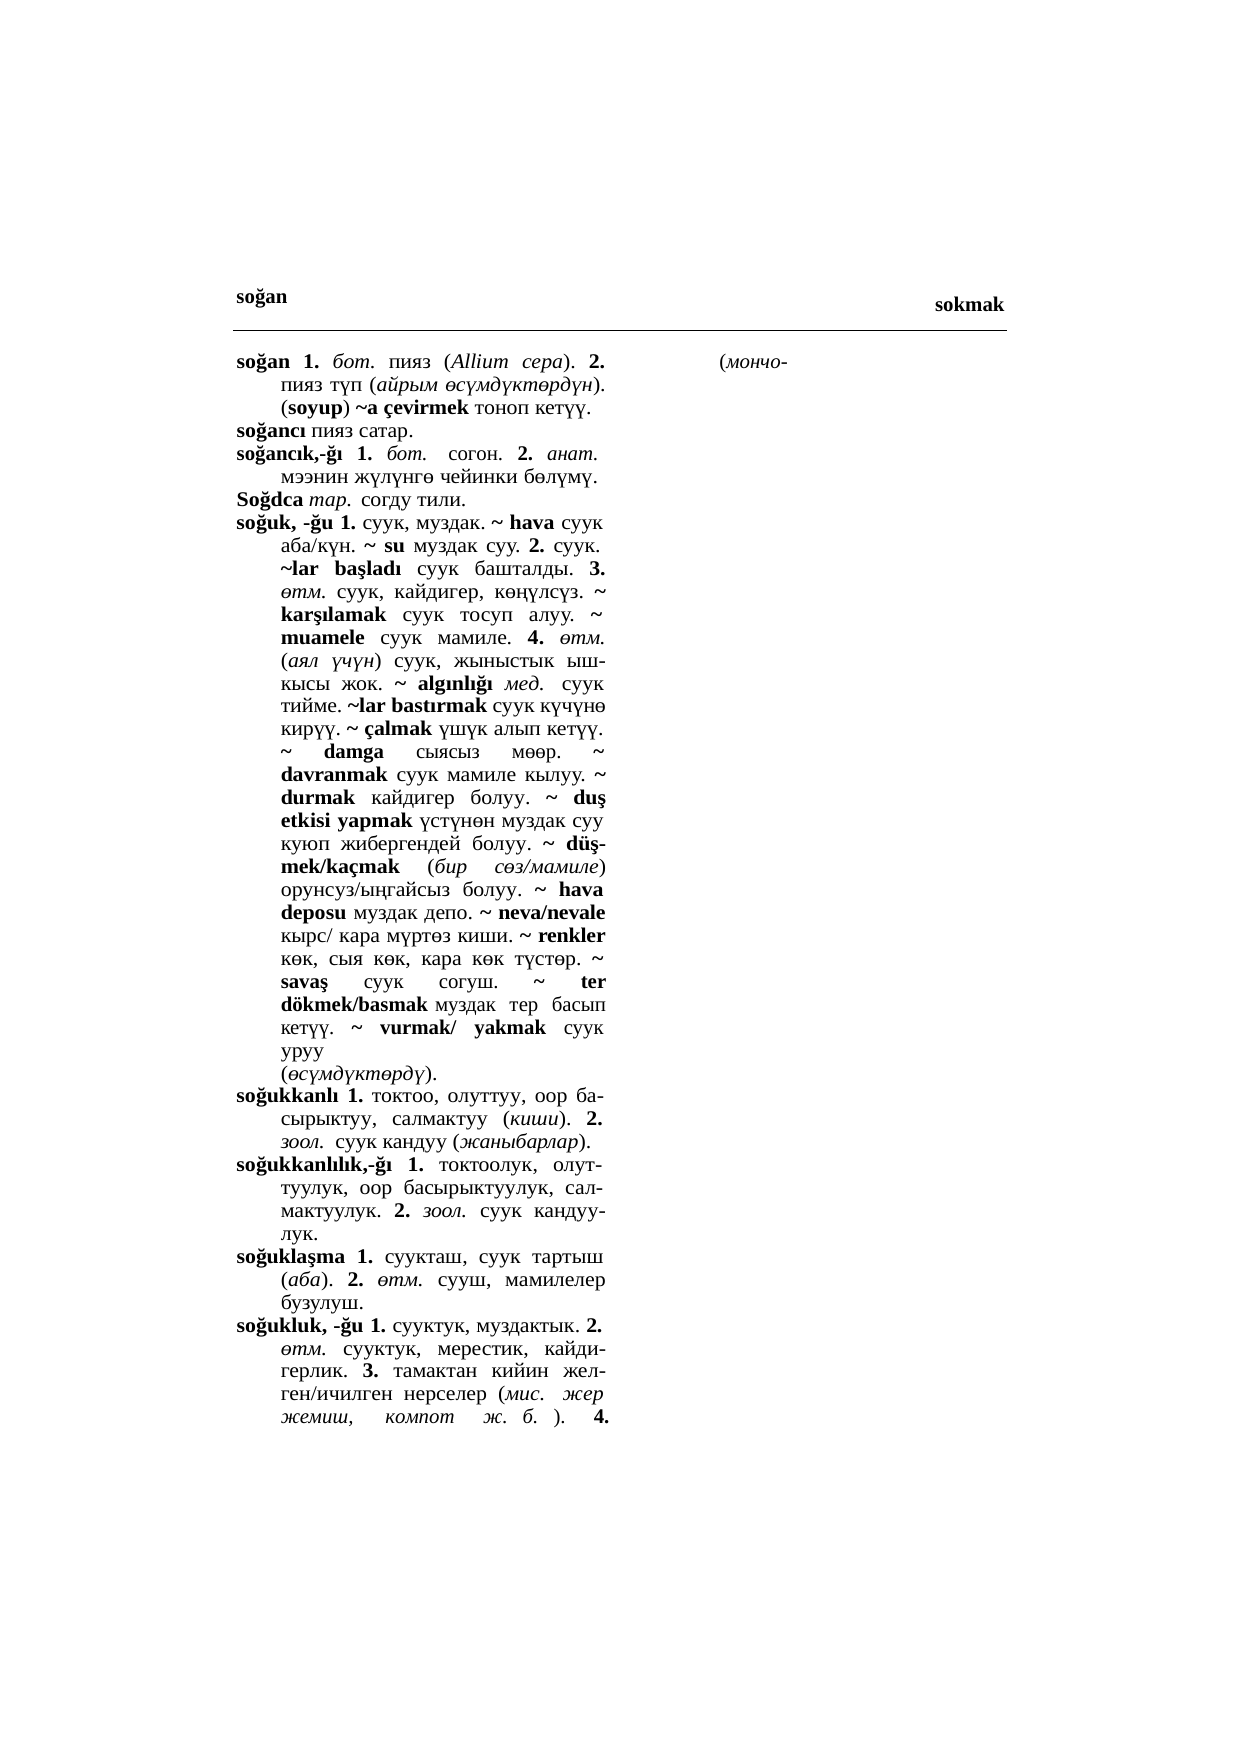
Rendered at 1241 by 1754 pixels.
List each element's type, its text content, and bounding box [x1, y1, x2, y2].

text тийме. ~lar bastırmak суук күчүнө кирүү. ~ çalmak үшүк алып кетүү. [281, 694, 606, 740]
text deposu муздак депо. ~ neva/nevale кырс/ кара мүртөз киши. ~ renkler көк, сыя көк, кара көк түстөр. ~ [281, 901, 606, 970]
text soğuklaşma 1. суукташ, суук тартыш [236, 1245, 609, 1268]
text soğancı пияз сатар. [236, 419, 609, 442]
text muamele суук мамиле. 4. өтм. (аял үчүн) суук, жыныстык ыш- кысы жок. ~ algınlığı мед. суук [281, 626, 606, 694]
text soğan 1. бот. пияз (Allium cepa). 2. пияз түп (айрым өсүмдүктөрдүн). (soyup) ~a çevirmek тоноп кетүү. [236, 350, 606, 419]
text мактуулук. 2. зоол. суук кандуу- лук. [281, 1199, 606, 1245]
text soğukkanlı 1. токтоо, олуттуу, оор ба- сырыктуу, салмактуу (киши). 2. [236, 1084, 609, 1130]
text soğukkanlılık,-ğı 1. токтоолук, олут- туулук, оор басырыктуулук, сал- [236, 1153, 606, 1199]
text (аба). 2. өтм. сууш, мамилелер бузулуш. [281, 1268, 606, 1314]
text куюп жибергендей болуу. ~ düş- mek/kaçmak (бир сөз/мамиле) орунсуз/ыңгайсыз болуу. ~ hava [281, 832, 606, 901]
text (мончо- [719, 350, 1065, 373]
text soğuk, -ğu 1. суук, муздак. ~ hava суук аба/күн. ~ su муздак суу. 2. суук. [236, 511, 606, 557]
text savaş суук согуш. ~ ter dökmek/basmak муздак тер басып кетүү. ~ vurmak/ yakmak суук [281, 970, 606, 1039]
text soğancık,-ğı 1. бот. согон. 2. анат. [236, 442, 606, 465]
text ~ damga сыясыз мөөр. ~ [281, 740, 606, 763]
text өтм. сууктук, мерестик, кайди- герлик. 3. тамактан кийин жел- ген/ичилген нерселер (мис. жер [281, 1337, 606, 1405]
text уруу (өсүмдүктөрдү). [281, 1039, 485, 1084]
text soğukluk, -ğu 1. сууктук, муздактык. 2. [236, 1314, 609, 1337]
text мээнин жүлүнгө чейинки бөлүмү. [281, 465, 599, 488]
text зоол. суук кандуу (жаныбарлар). [281, 1130, 594, 1153]
text ~lar başladı суук башталды. 3. өтм. суук, кайдигер, көңүлсүз. ~ karşılamak суук тосуп алуу. ~ [281, 557, 606, 626]
text Soğdca тар. согду тили. [236, 488, 609, 511]
text davranmak суук мамиле кылуу. ~ durmak кайдигер болуу. ~ duş etkisi yapmak үстүнөн муздак суу [281, 763, 606, 832]
text sokmak [935, 292, 1065, 316]
text soğan [236, 284, 288, 308]
text жемиш, компот ж. б. ). 4. [281, 1405, 609, 1428]
